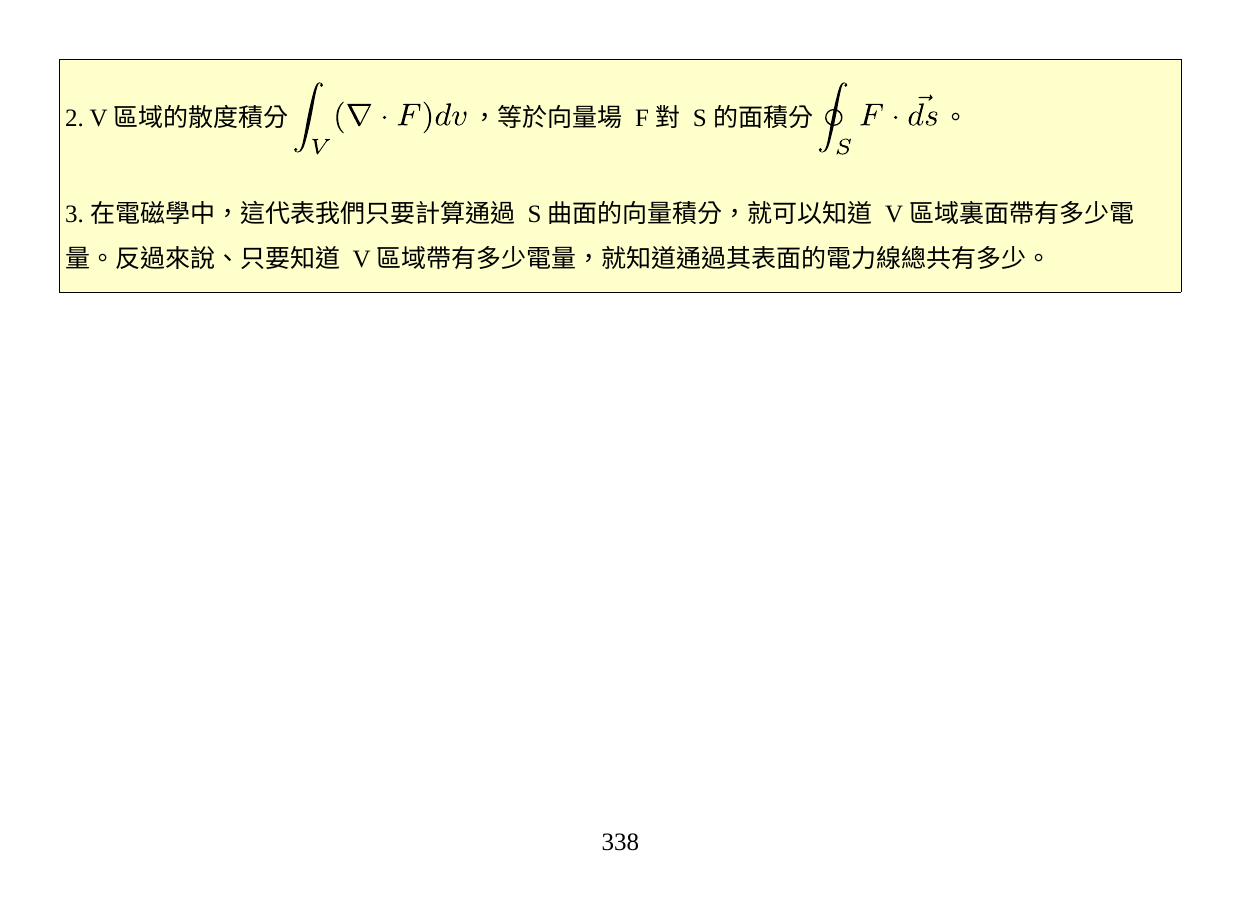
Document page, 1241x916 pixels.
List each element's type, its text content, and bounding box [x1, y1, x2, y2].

table_cell 2. V 區域的散度積分，等於向量場 F 對 S 的面積分。 3. 在電磁學中，這代表我們只要計算通過 S 曲面的向量積分，就可以知道 V 區域裏面帶有多少電量。反過來說、只要知道 V 區域帶有多少電量，就知道通過其表面的電力線總共有多少。 [60, 60, 1181, 292]
